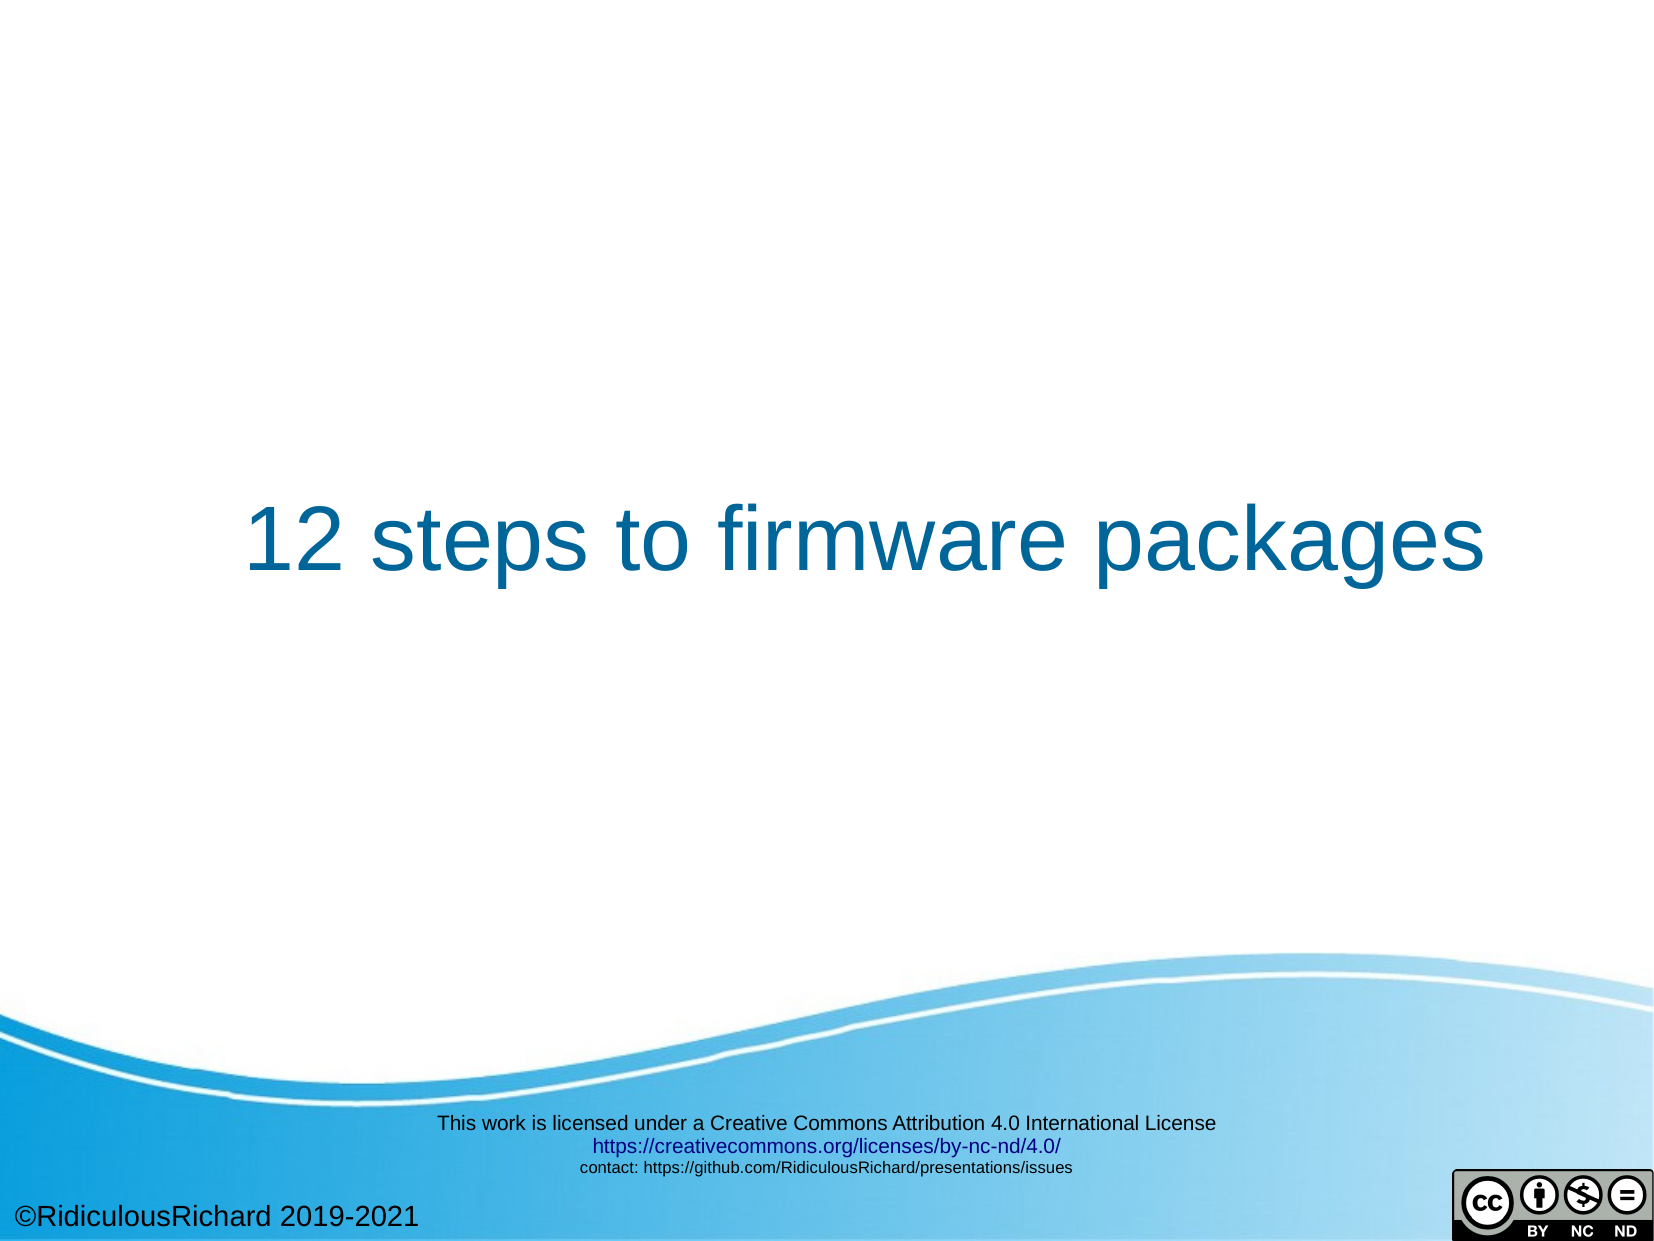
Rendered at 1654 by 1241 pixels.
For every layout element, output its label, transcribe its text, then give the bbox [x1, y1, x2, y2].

picture [85, 1053, 95, 1059]
picture [69, 1212, 75, 1220]
picture [0, 952, 1654, 1241]
title 12 steps to firmware packages [0, 384, 1489, 592]
